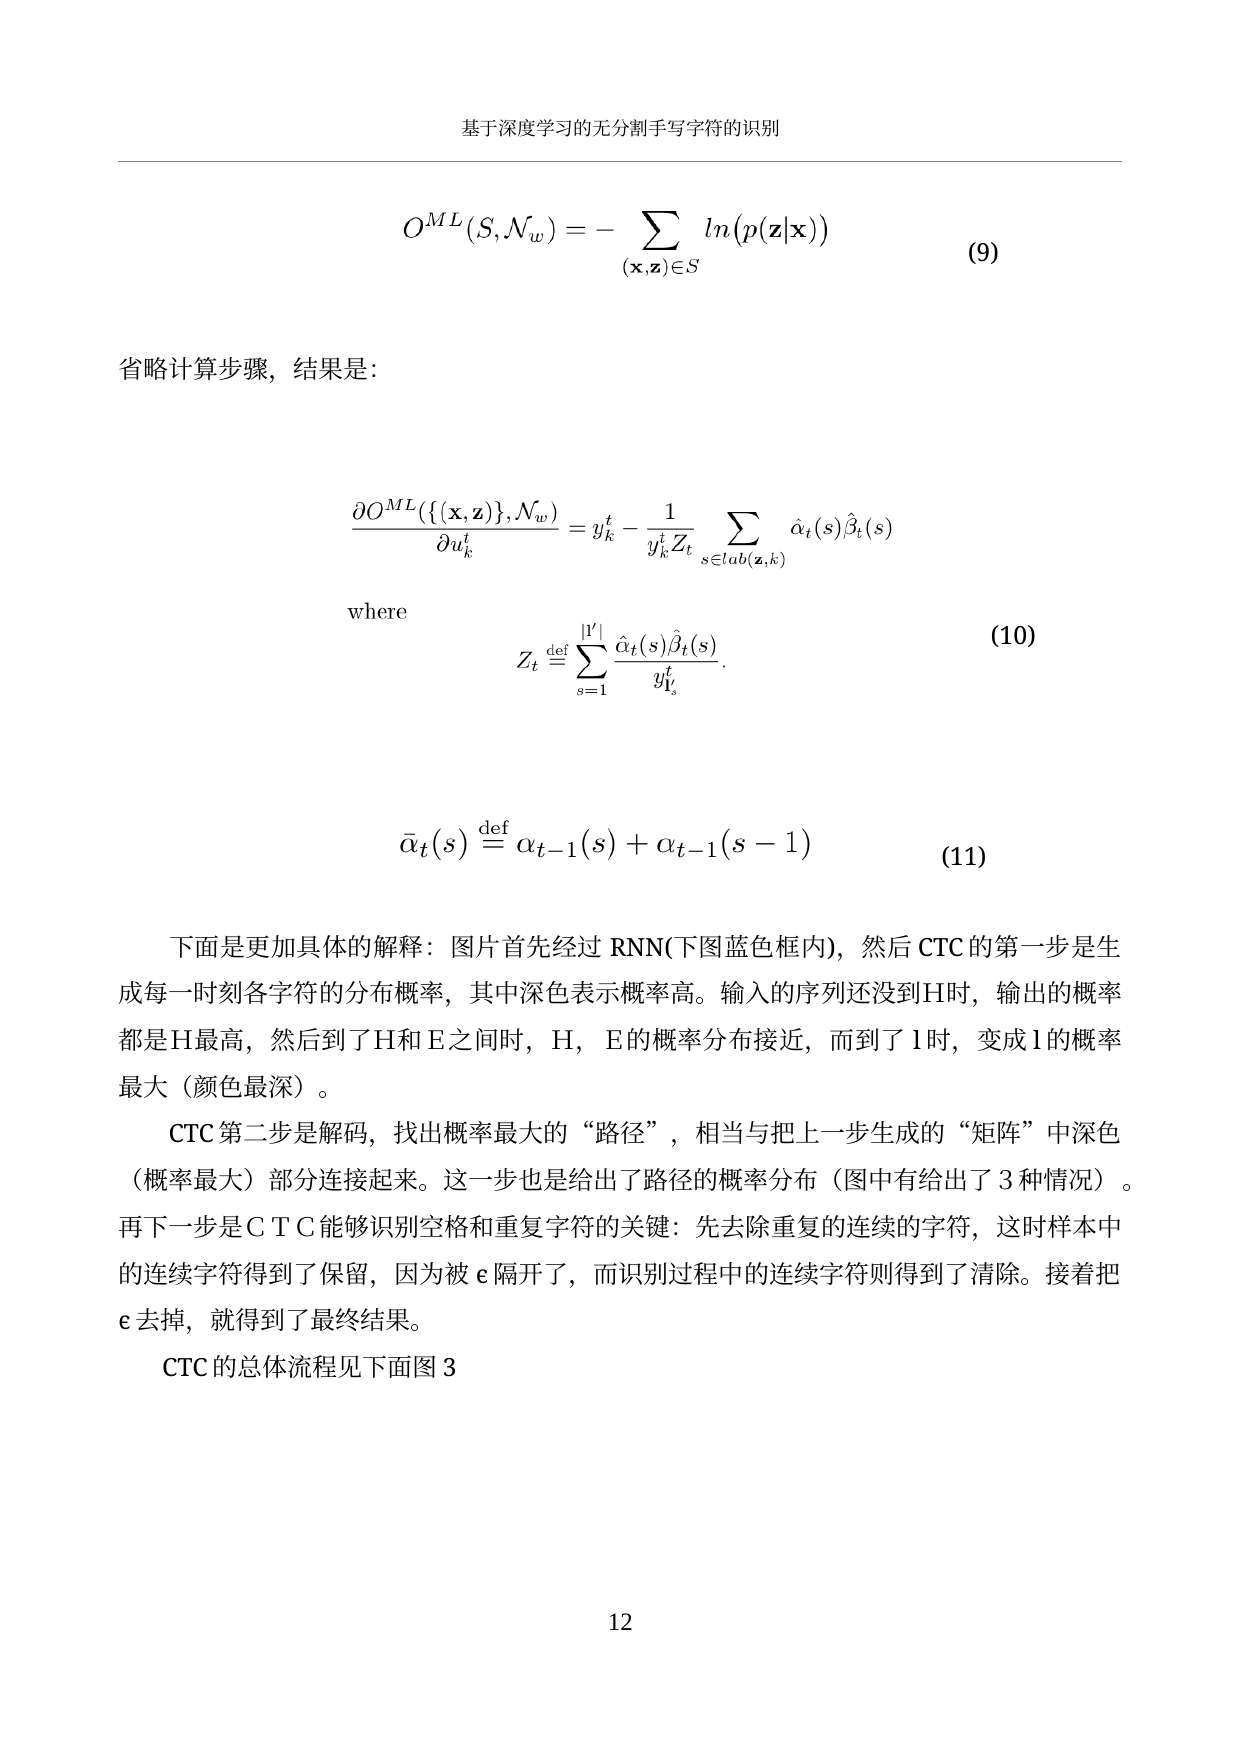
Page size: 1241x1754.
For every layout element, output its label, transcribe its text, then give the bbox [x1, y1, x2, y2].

text [118, 617, 333, 651]
text CTC的总体流程见下面图3 [118, 1348, 1122, 1384]
picture [389, 191, 851, 295]
picture [387, 807, 812, 873]
text (9) [852, 234, 1122, 269]
text CTC第二步是解码，找出概率最大的“路径”，相当与把上一步生成的“矩阵”中深色（概率最大）部分连接起来。这一步也是给出了路径的概率分布（图中有给出了３种情况）。再下一步是ＣＴＣ能够识别空格和重复字符的关键：先去除重复的连续的字符，这时样本中的连续字符得到了保留，因为被ϵ隔开了，而识别过程中的连续字符则得到了清除。接着把ϵ去掉，就得到了最终结果。 [118, 1114, 1122, 1337]
text 省略计算步骤，结果是： [118, 349, 1122, 385]
text (10) [907, 617, 1122, 651]
text [118, 234, 389, 269]
picture [333, 484, 907, 704]
text (11) [812, 839, 1122, 873]
text [118, 839, 387, 873]
text 下面是更加具体的解释：图片首先经过RNN(下图蓝色框内)，然后CTC的第一步是生成每一时刻各字符的分布概率，其中深色表示概率高。输入的序列还没到Ｈ时，输出的概率都是Ｈ最高，然后到了Ｈ和Ｅ之间时，Ｈ，Ｅ的概率分布接近，而到了l时，变成l的概率最大（颜色最深）。 [118, 927, 1122, 1103]
